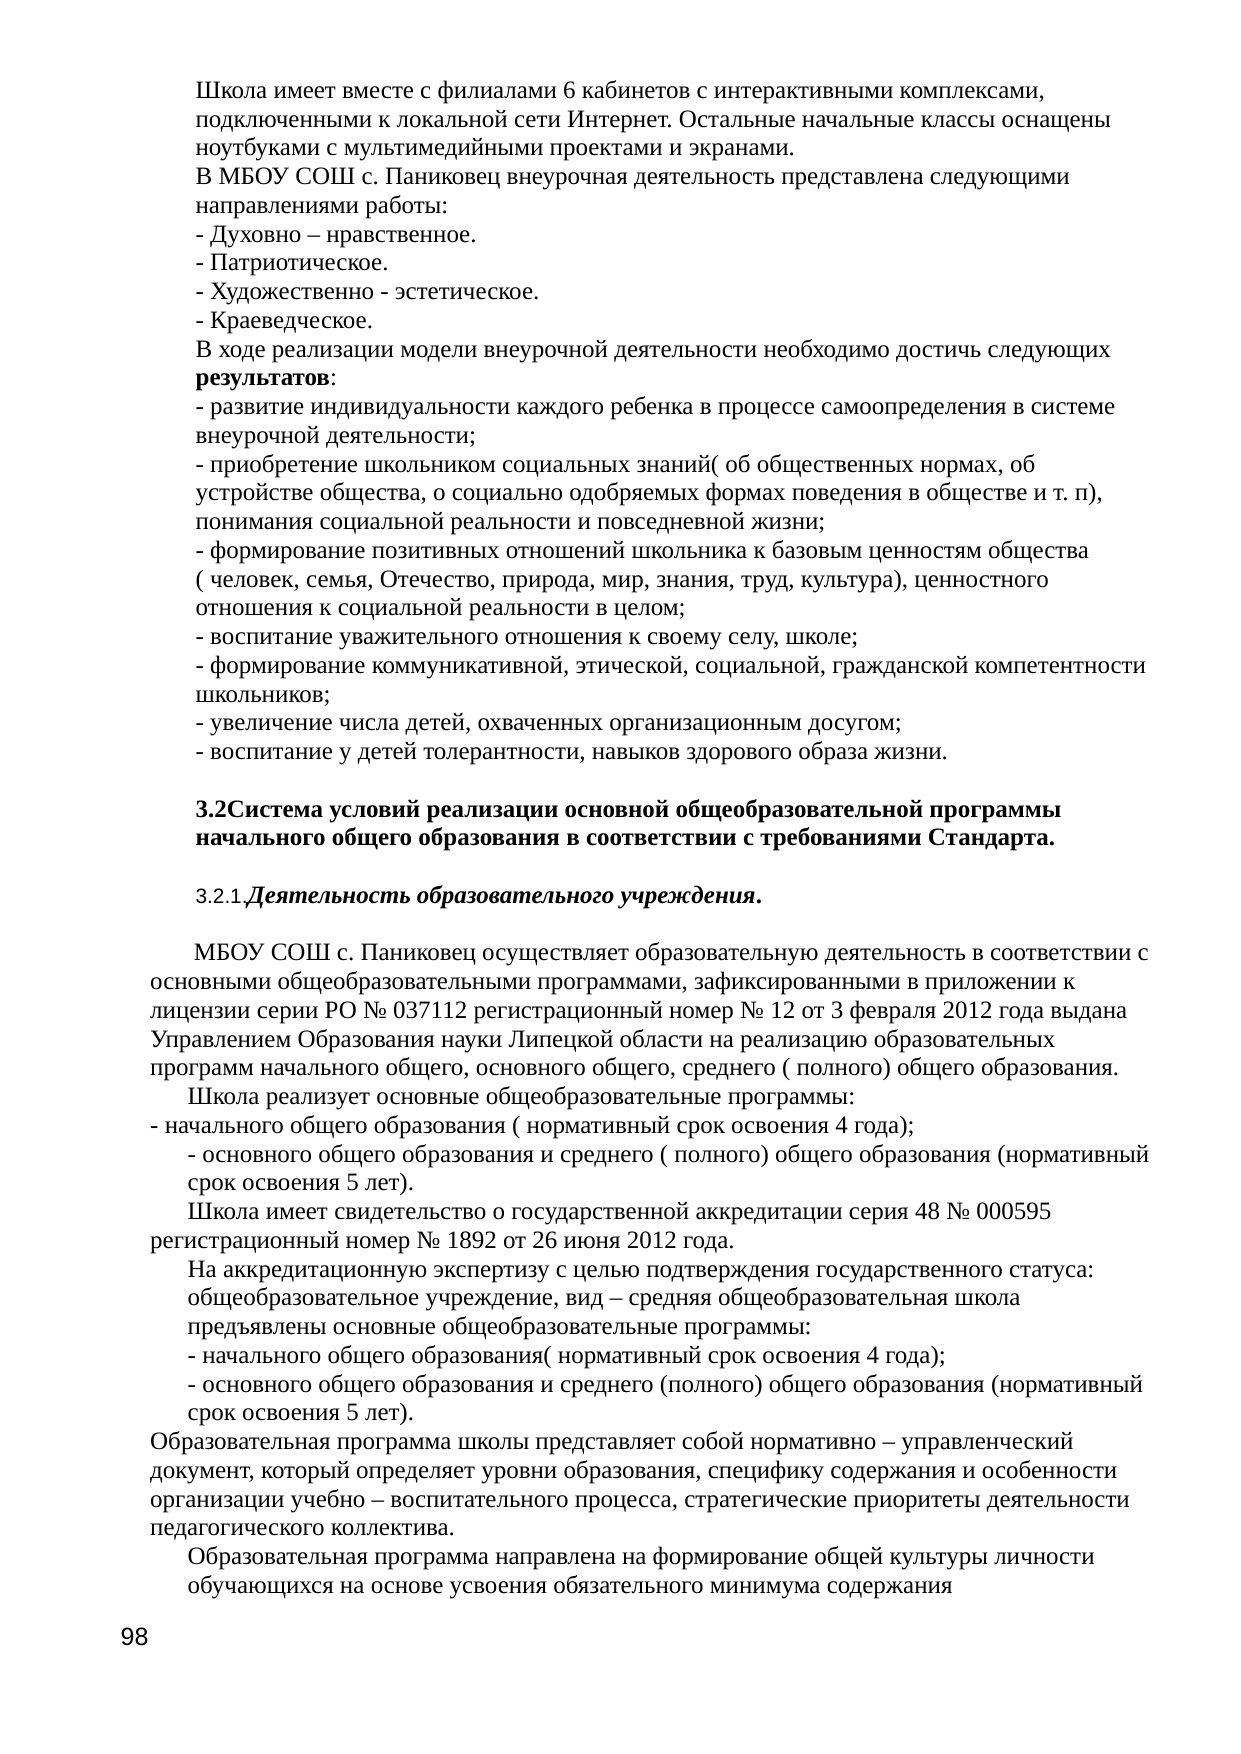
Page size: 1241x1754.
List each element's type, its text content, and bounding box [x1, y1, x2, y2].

text - увеличение числа детей, охваченных организационным досугом; [195, 707, 1152, 736]
text Школа имеет свидетельство о государственной аккредитации серия 48 № 000595 [187, 1196, 1152, 1225]
text - основного общего образования и среднего ( полного) общего образования (нормативный срок освоения 5 лет). [187, 1139, 1152, 1196]
text регистрационный номер № 1892 от 26 июня 2012 года. [150, 1225, 1152, 1254]
text Школа имеет вместе с филиалами 6 кабинетов с интерактивными комплексами, подключенными к локальной сети Интернет. Остальные начальные классы оснащены ноутбуками с мультимедийными проектами и экранами. [195, 75, 1152, 161]
text - начального общего образования( нормативный срок освоения 4 года); [187, 1340, 1152, 1369]
text МБОУ СОШ с. Паниковец осуществляет образовательную деятельность в соответствии с основными общеобразовательными программами, зафиксированными в приложении к лицензии серии РО № 037112 регистрационный номер № 12 от 3 февраля 2012 года выдана Управлением Образования науки Липецкой области на реализацию образовательных программ начального общего, основного общего, среднего ( полного) общего образования. [150, 937, 1152, 1081]
text - Патриотическое. [195, 247, 1152, 276]
text В МБОУ СОШ с. Паниковец внеурочная деятельность представлена следующими направлениями работы: [195, 161, 1152, 219]
text - Духовно – нравственное. [195, 219, 1152, 247]
text - Художественно - эстетическое. [195, 276, 1152, 305]
text В ходе реализации модели внеурочной деятельности необходимо достичь следующих результатов: [195, 334, 1152, 391]
text - начального общего образования ( нормативный срок освоения 4 года); [150, 1110, 1152, 1139]
text - приобретение школьником социальных знаний( об общественных нормах, об устройстве общества, о социально одобряемых формах поведения в обществе и т. п), понимания социальной реальности и повседневной жизни; [195, 449, 1152, 535]
text - формирование коммуникативной, этической, социальной, гражданской компетентности школьников; [195, 650, 1152, 707]
text - воспитание уважительного отношения к своему селу, школе; [195, 621, 1152, 650]
text Школа реализует основные общеобразовательные программы: [187, 1081, 1152, 1110]
list Деятельность образовательного учреждения. [195, 880, 1152, 909]
list Система условий реализации основной общеобразовательной программы начального общего образования в соответствии с требованиями Стандарта. [195, 794, 1152, 851]
text - формирование позитивных отношений школьника к базовым ценностям общества ( человек, семья, Отечество, природа, мир, знания, труд, культура), ценностного отношения к социальной реальности в целом; [195, 535, 1152, 621]
text На аккредитационную экспертизу с целью подтверждения государственного статуса: общеобразовательное учреждение, вид – средняя общеобразовательная школа предъявлены основные общеобразовательные программы: [187, 1254, 1152, 1340]
text - основного общего образования и среднего (полного) общего образования (нормативный срок освоения 5 лет). [187, 1369, 1152, 1426]
text Образовательная программа направлена на формирование общей культуры личности обучающихся на основе усвоения обязательного минимума содержания [187, 1541, 1152, 1599]
text - развитие индивидуальности каждого ребенка в процессе самоопределения в системе внеурочной деятельности; [195, 391, 1152, 449]
text Образовательная программа школы представляет собой нормативно – управленческий документ, который определяет уровни образования, специфику содержания и особенности организации учебно – воспитательного процесса, стратегические приоритеты деятельности педагогического коллектива. [150, 1426, 1152, 1541]
text - воспитание у детей толерантности, навыков здорового образа жизни. [195, 736, 1152, 765]
text - Краеведческое. [195, 305, 1152, 334]
